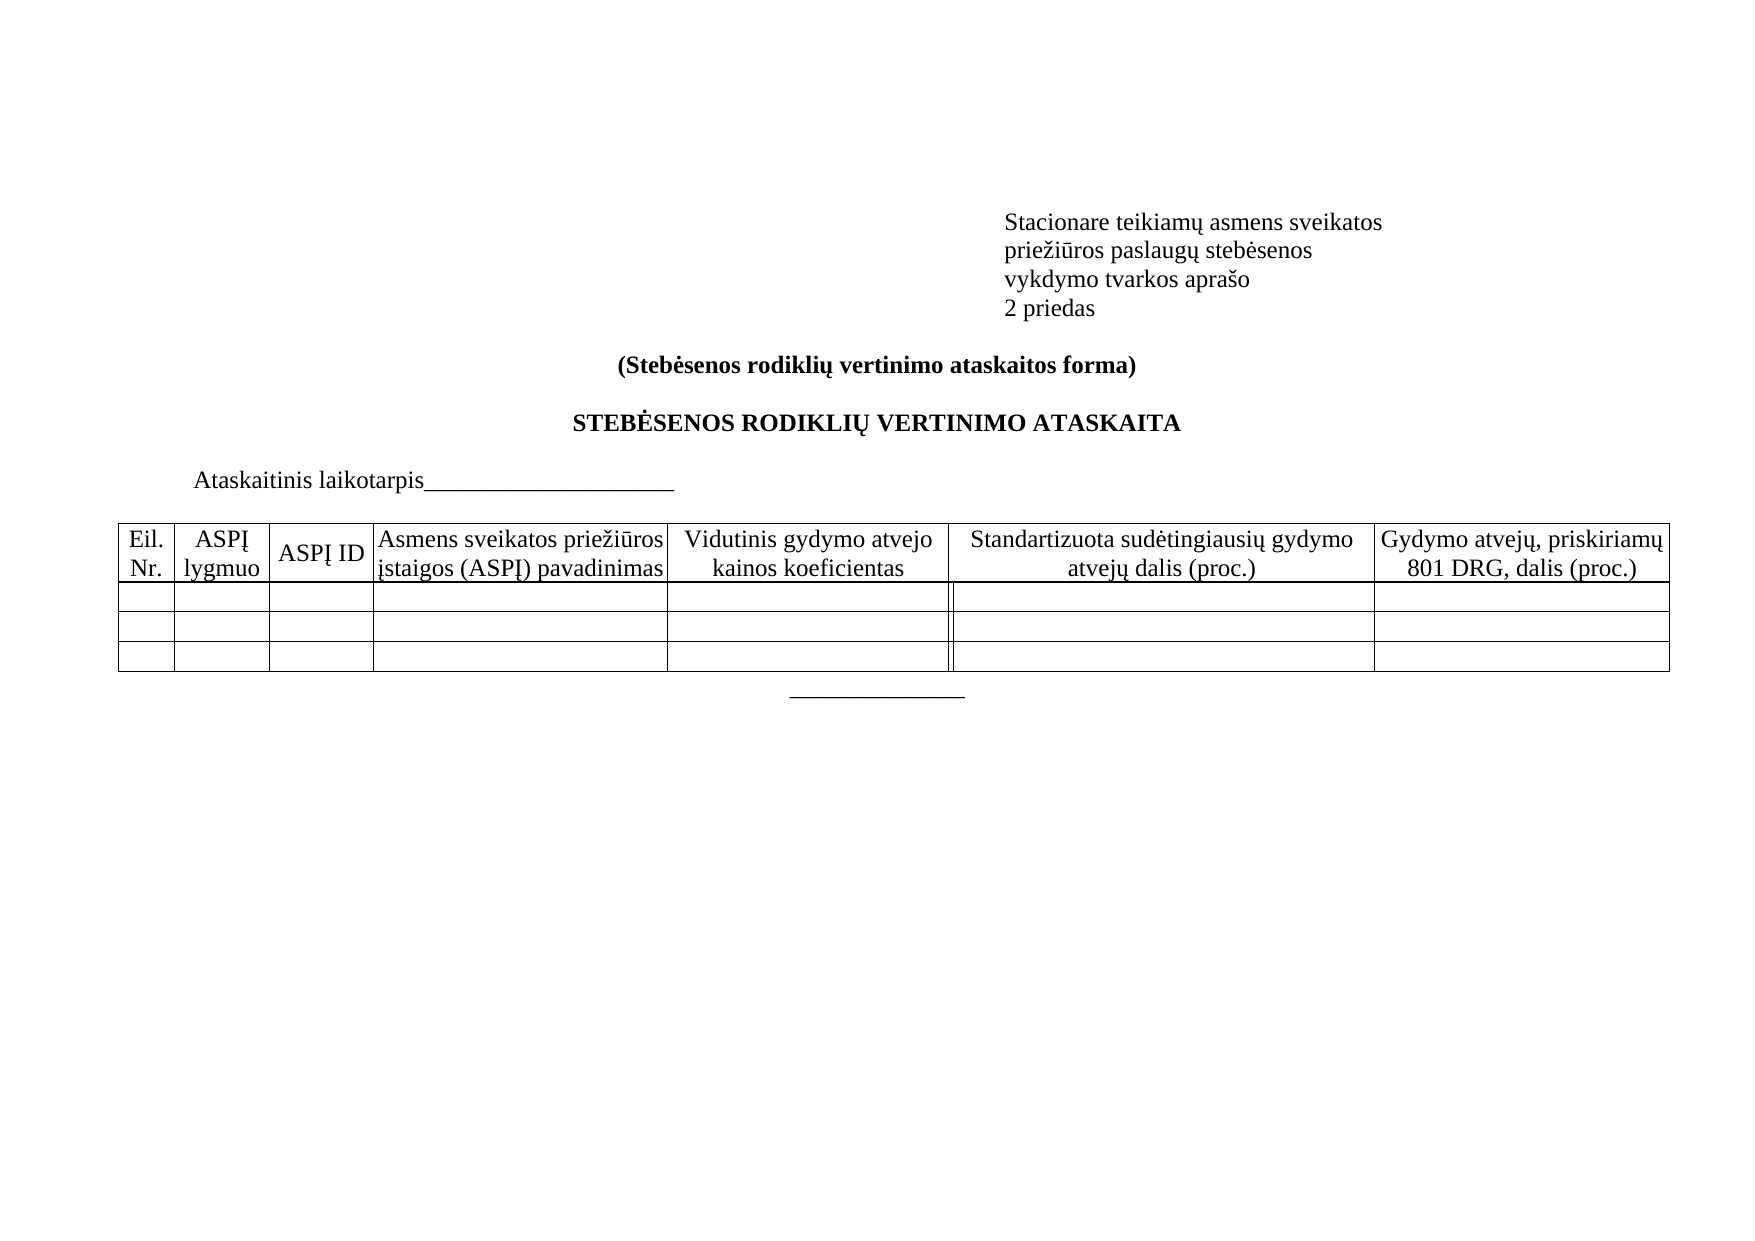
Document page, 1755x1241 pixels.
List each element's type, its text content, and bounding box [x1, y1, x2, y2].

text (Stebėsenos rodiklių vertinimo ataskaitos forma) [118, 350, 1636, 379]
table_cell [175, 583, 269, 611]
table_cell [668, 612, 948, 641]
table_cell [119, 612, 174, 641]
table_cell [949, 612, 953, 641]
table_header ASPĮ lygmuo [175, 524, 269, 581]
table_header Vidutinis gydymo atvejo kainos koeficientas [668, 524, 948, 581]
table_cell [668, 583, 948, 611]
text Stacionare teikiamų asmens sveikatos [118, 207, 1636, 235]
text vykdymo tvarkos aprašo [118, 264, 1636, 293]
table_cell [270, 583, 373, 611]
table_cell [1375, 642, 1669, 671]
table_header Asmens sveikatos priežiūros įstaigos (ASPĮ) pavadinimas [374, 524, 667, 581]
table_cell [175, 612, 269, 641]
table_cell [374, 642, 667, 671]
table_cell [374, 612, 667, 641]
table_cell [119, 583, 174, 611]
table_cell [954, 583, 1374, 611]
table_cell [270, 612, 373, 641]
text priežiūros paslaugų stebėsenos [118, 235, 1636, 264]
text STEBĖSENOS RODIKLIŲ VERTINIMO ATASKAITA [118, 408, 1636, 437]
table_cell [949, 583, 953, 611]
table_cell [270, 642, 373, 671]
table_cell [954, 642, 1374, 671]
table_header Standartizuota sudėtingiausių gydymo atvejų dalis (proc.) [949, 524, 1374, 581]
table_cell [1375, 583, 1669, 611]
table_cell [949, 642, 953, 671]
text ______________ [118, 672, 1636, 701]
table_cell [175, 642, 269, 671]
text Ataskaitinis laikotarpis____________________ [118, 465, 1636, 494]
table_cell [374, 583, 667, 611]
table_cell [668, 642, 948, 671]
text 2 priedas [118, 293, 1636, 322]
table_header Eil. Nr. [119, 524, 174, 581]
table_header Gydymo atvejų, priskiriamų 801 DRG, dalis (proc.) [1375, 524, 1669, 581]
table_cell [119, 642, 174, 671]
table_cell [1375, 612, 1669, 641]
table_cell [954, 612, 1374, 641]
table_header ASPĮ ID [270, 524, 373, 581]
